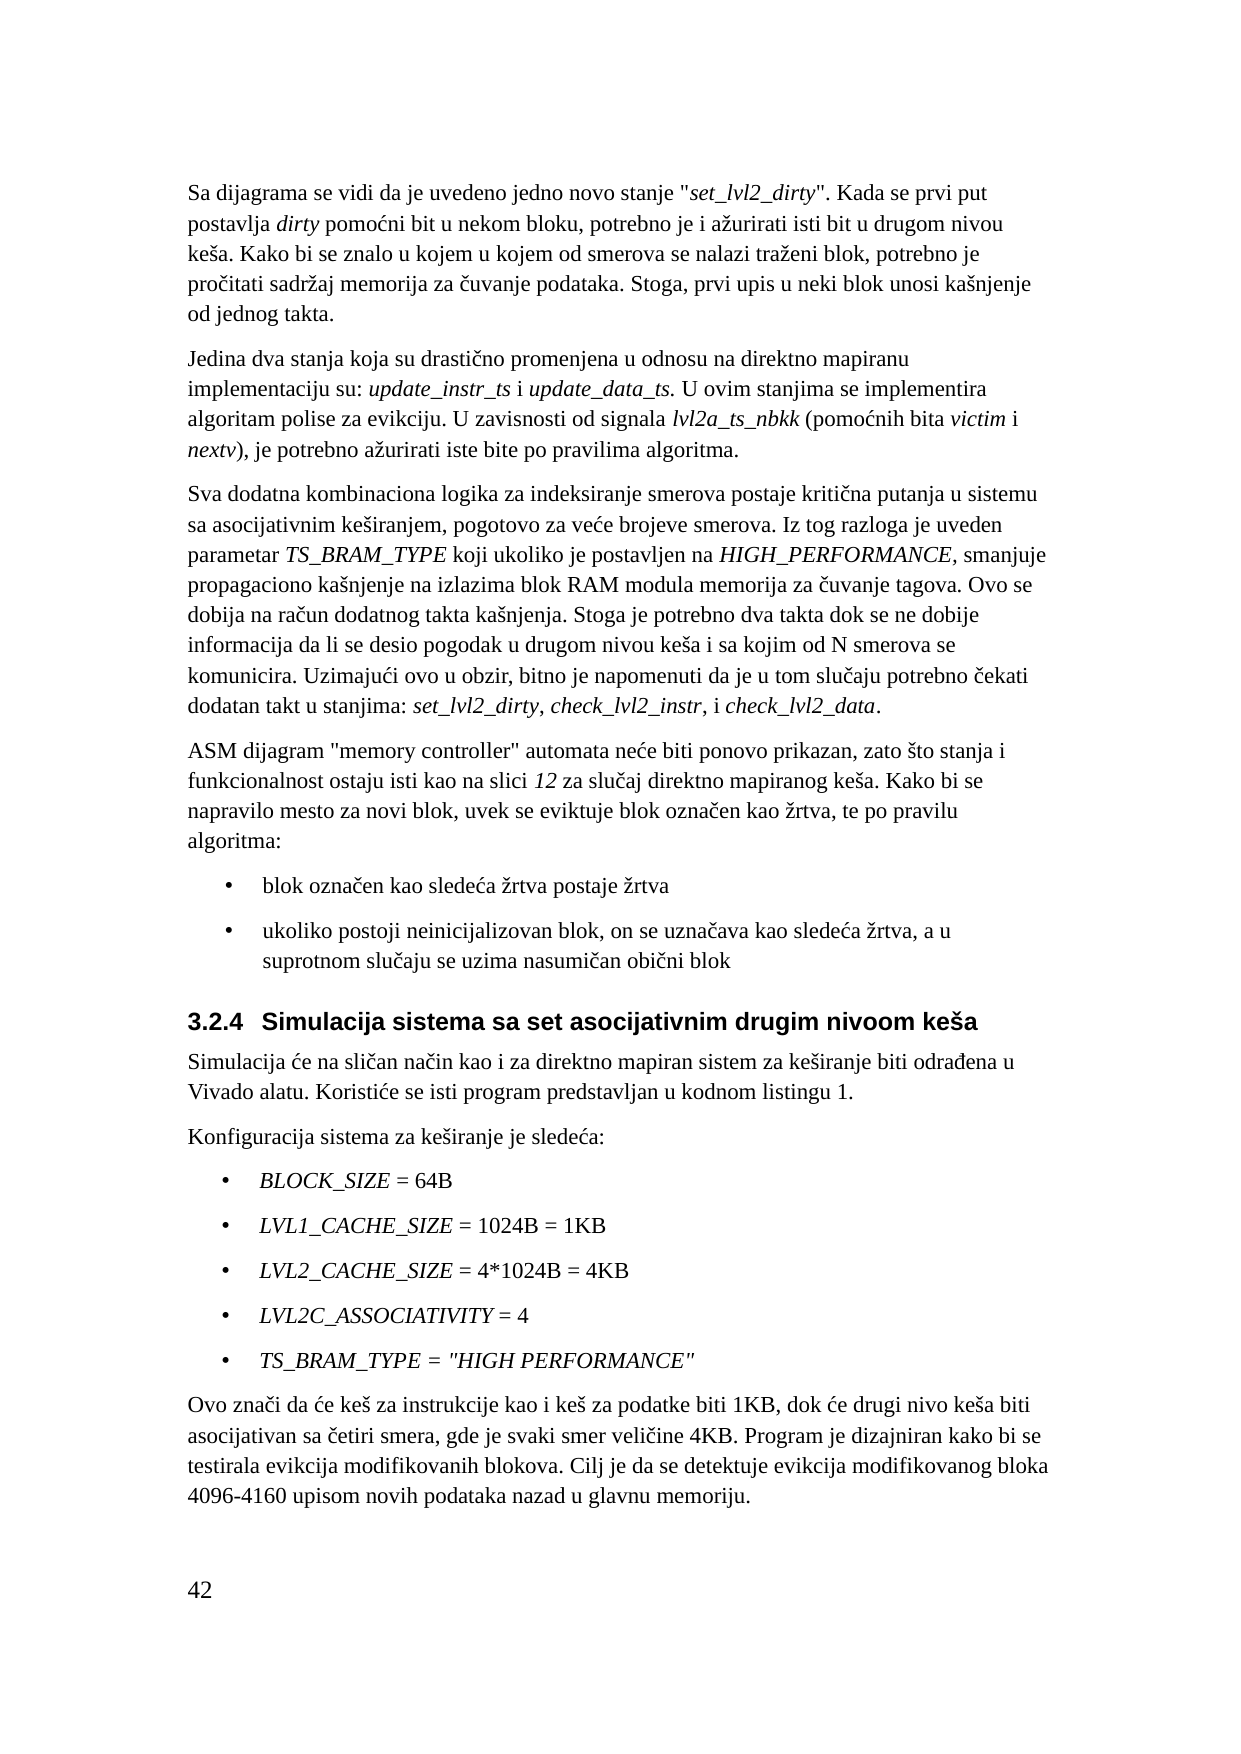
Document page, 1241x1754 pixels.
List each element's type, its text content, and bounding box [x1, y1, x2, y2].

list blok označen kao sledeća žrtva postaje žrtva [225, 872, 1053, 898]
text Sva dodatna kombinaciona logika za indeksiranje smerova postaje kritična putanja u sistemu sa asocijativnim keširanjem, pogotovo za veće brojeve smerova. Iz tog razloga je uveden parametar TS_BRAM_TYPE koji ukoliko je postavljen na HIGH_PERFORMANCE, smanjuje propagaciono kašnjenje na izlazima blok RAM modula memorija za čuvanje tagova. Ovo se dobija na račun dodatnog takta kašnjenja. Stoga je potrebno dva takta dok se ne dobije informacija da li se desio pogodak u drugom nivou keša i sa kojim od N smerova se komunicira. Uzimajući ovo u obzir, bitno je napomenuti da je u tom slučaju potrebno čekati dodatan takt u stanjima: set_lvl2_dirty, check_lvl2_instr, i check_lvl2_data. [187, 481, 1053, 718]
list LVL2C_ASSOCIATIVITY = 4 [222, 1302, 1053, 1328]
text Jedina dva stanja koja su drastično promenjena u odnosu na direktno mapiranu implementaciju su: update_instr_ts i update_data_ts. U ovim stanjima se implementira algoritam polise za evikciju. U zavisnosti od signala lvl2a_ts_nbkk (pomoćnih bita victim i nextv), je potrebno ažurirati iste bite po pravilima algoritma. [187, 345, 1053, 462]
subtitle Simulacija sistema sa set asocijativnim drugim nivoom keša [187, 1007, 1053, 1035]
list TS_BRAM_TYPE = "HIGH PERFORMANCE" [222, 1347, 1053, 1373]
list LVL1_CACHE_SIZE = 1024B = 1KB [222, 1212, 1053, 1239]
text Sa dijagrama se vidi da je uvedeno jedno novo stanje "set_lvl2_dirty". Kada se prvi put postavlja dirty pomoćni bit u nekom bloku, potrebno je i ažurirati isti bit u drugom nivou keša. Kako bi se znalo u kojem u kojem od smerova se nalazi traženi blok, potrebno je pročitati sadržaj memorija za čuvanje podataka. Stoga, prvi upis u neki blok unosi kašnjenje od jednog takta. [187, 179, 1053, 327]
list BLOCK_SIZE = 64B [222, 1168, 1053, 1194]
list ukoliko postoji neinicijalizovan blok, on se uznačava kao sledeća žrtva, a u suprotnom slučaju se uzima nasumičan obični blok [225, 917, 1053, 973]
list LVL2_CACHE_SIZE = 4*1024B = 4KB [222, 1257, 1053, 1283]
text Konfiguracija sistema za keširanje je sledeća: [187, 1123, 1053, 1149]
text Simulacija će na sličan način kao i za direktno mapiran sistem za keširanje biti odrađena u Vivado alatu. Koristiće se isti program predstavljan u kodnom listingu 1. [187, 1048, 1053, 1104]
text ASM dijagram "memory controller" automata neće biti ponovo prikazan, zato što stanja i funkcionalnost ostaju isti kao na slici 12 za slučaj direktno mapiranog keša. Kako bi se napravilo mesto za novi blok, uvek se eviktuje blok označen kao žrtva, te po pravilu algoritma: [187, 737, 1053, 854]
text Ovo znači da će keš za instrukcije kao i keš za podatke biti 1KB, dok će drugi nivo keša biti asocijativan sa četiri smera, gde je svaki smer veličine 4KB. Program je dizajniran kako bi se testirala evikcija modifikovanih blokova. Cilj je da se detektuje evikcija modifikovanog bloka 4096-4160 upisom novih podataka nazad u glavnu memoriju. [187, 1392, 1053, 1508]
